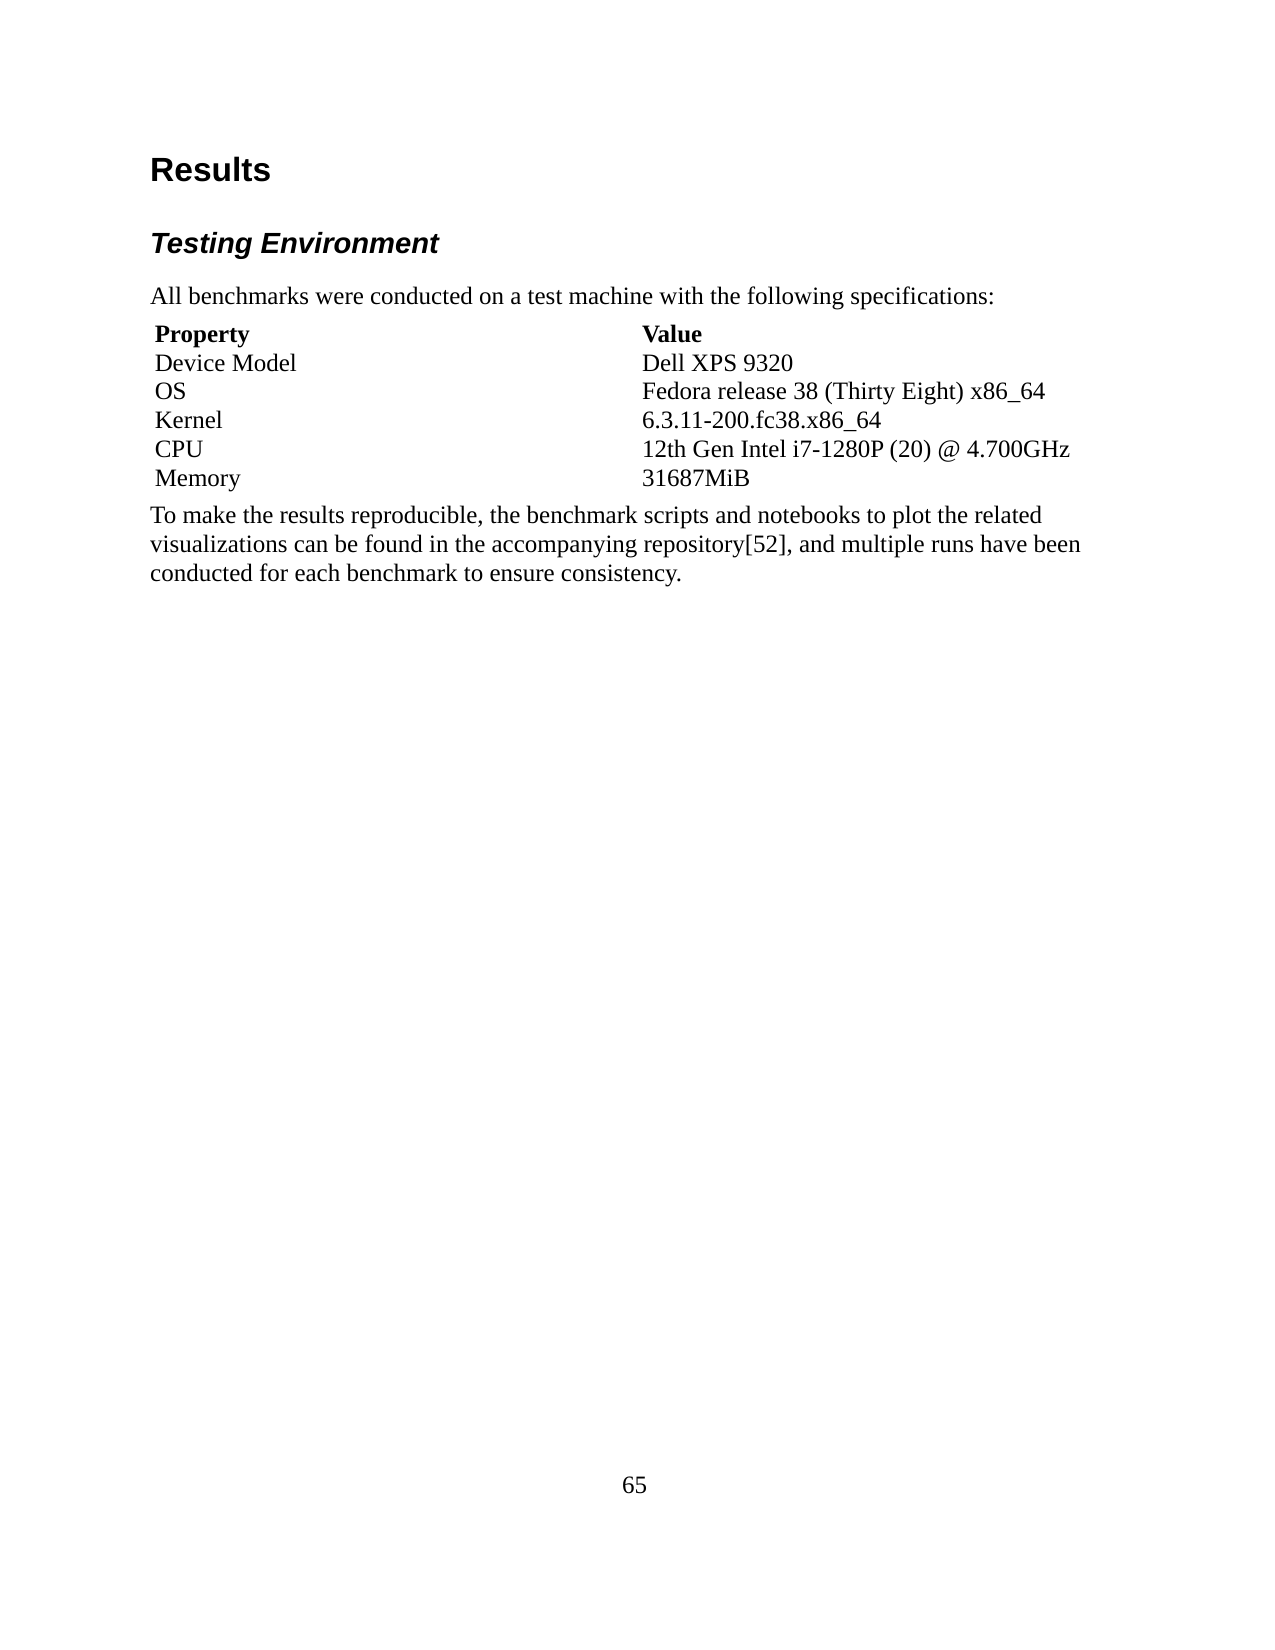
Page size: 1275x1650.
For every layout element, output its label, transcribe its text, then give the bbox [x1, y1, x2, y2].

table_header Property [150, 319, 637, 348]
table_cell Device Model [150, 348, 637, 376]
table_cell 12th Gen Intel i7-1280P (20) @ 4.700GHz [638, 434, 1125, 463]
text To make the results reproducible, the benchmark scripts and notebooks to plot the related visualizations can be found in the accompanying repository[52], and multiple runs have been conducted for each benchmark to ensure consistency. [150, 500, 1125, 587]
table_cell CPU [150, 434, 637, 463]
table_cell Kernel [150, 405, 637, 434]
table_cell Fedora release 38 (Thirty Eight) x86_64 [638, 376, 1125, 405]
table_header Value [638, 319, 1125, 348]
table_cell 31687MiB [638, 463, 1125, 491]
table_cell Memory [150, 463, 637, 491]
text All benchmarks were conducted on a test machine with the following specifications: [150, 281, 1125, 310]
table_cell OS [150, 376, 637, 405]
table_cell Dell XPS 9320 [638, 348, 1125, 376]
subtitle Results [150, 150, 1125, 189]
subtitle Testing Environment [150, 226, 1125, 260]
table_cell 6.3.11-200.fc38.x86_64 [638, 405, 1125, 434]
